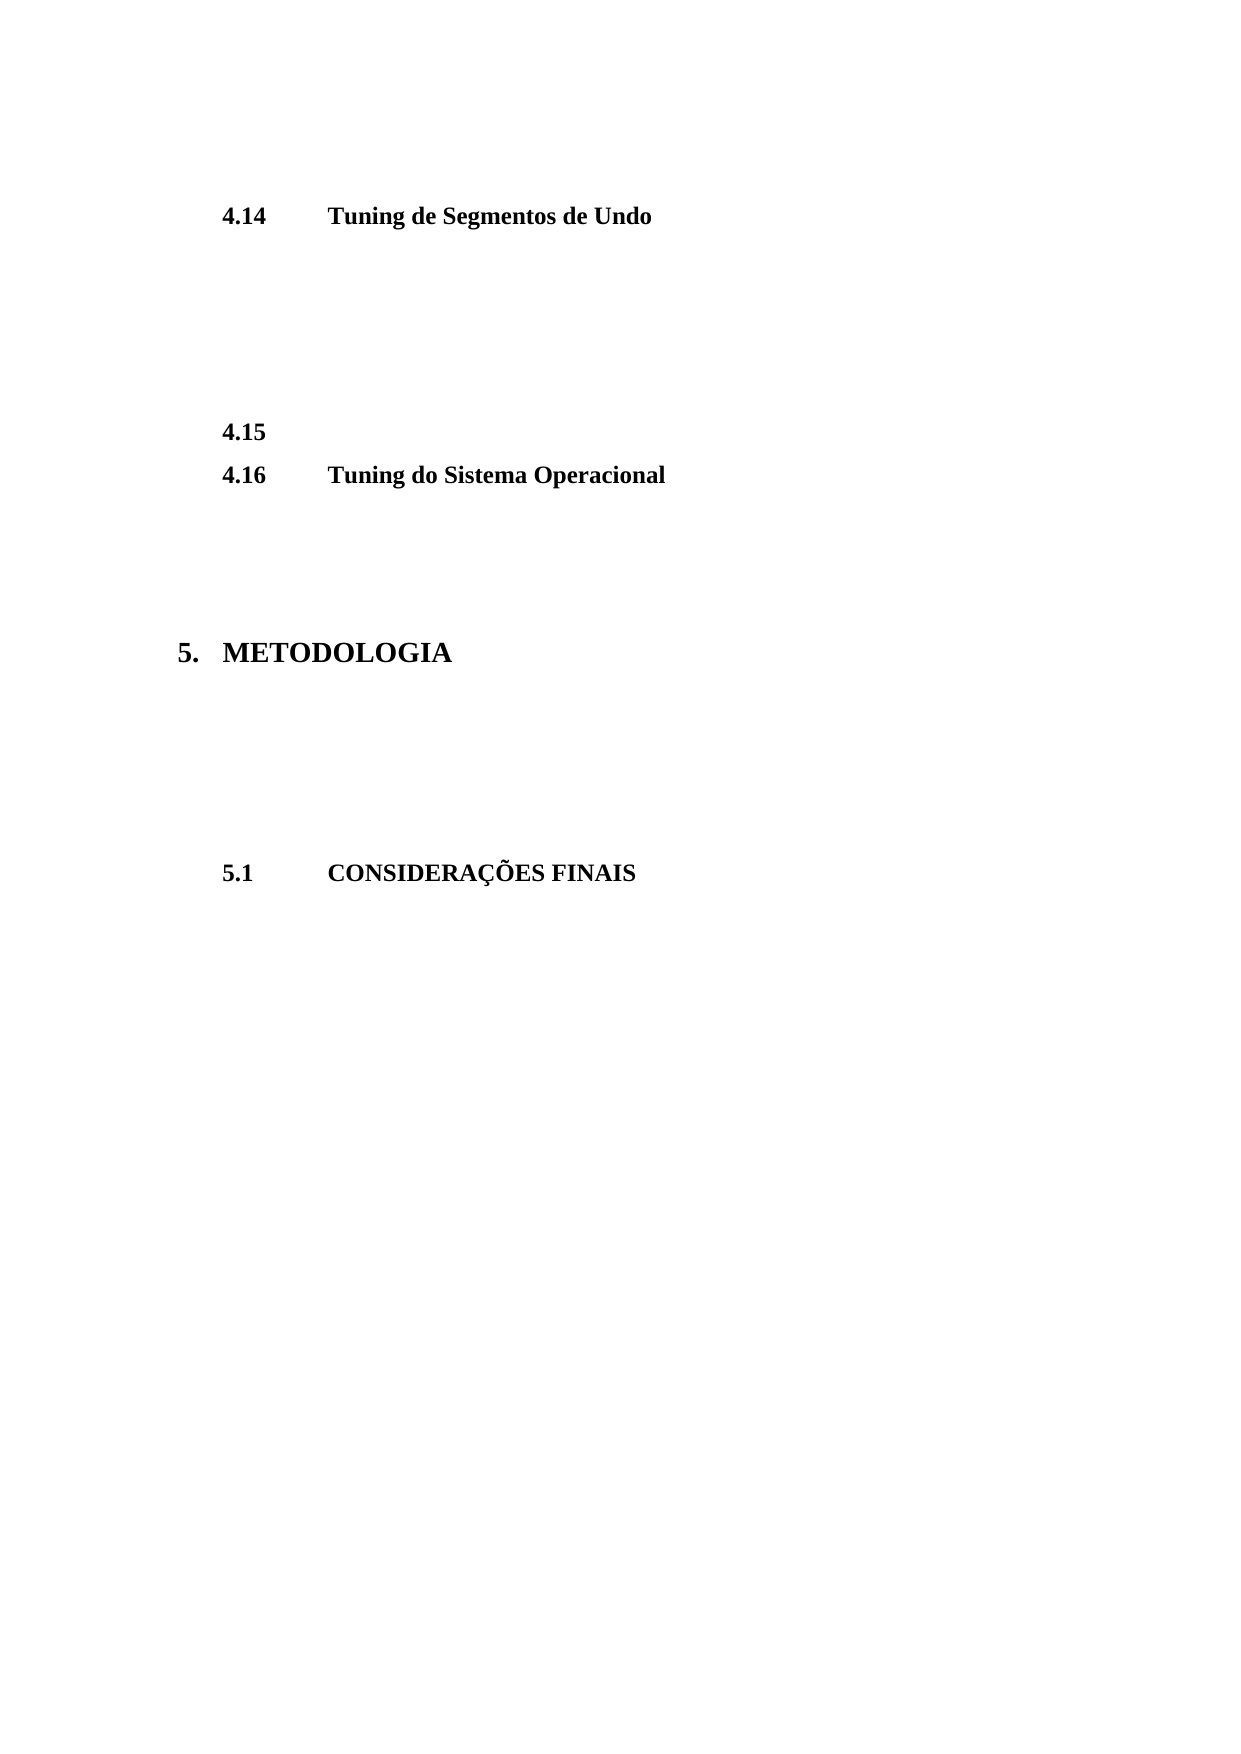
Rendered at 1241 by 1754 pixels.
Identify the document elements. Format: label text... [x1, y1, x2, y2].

subtitle Tuning do Sistema Operacional [222, 460, 1122, 489]
subtitle METODOLOGIA [177, 635, 1122, 669]
subtitle CONSIDERAÇÕES FINAIS [222, 858, 1122, 887]
subtitle Tuning de Segmentos de Undo [222, 201, 1122, 230]
